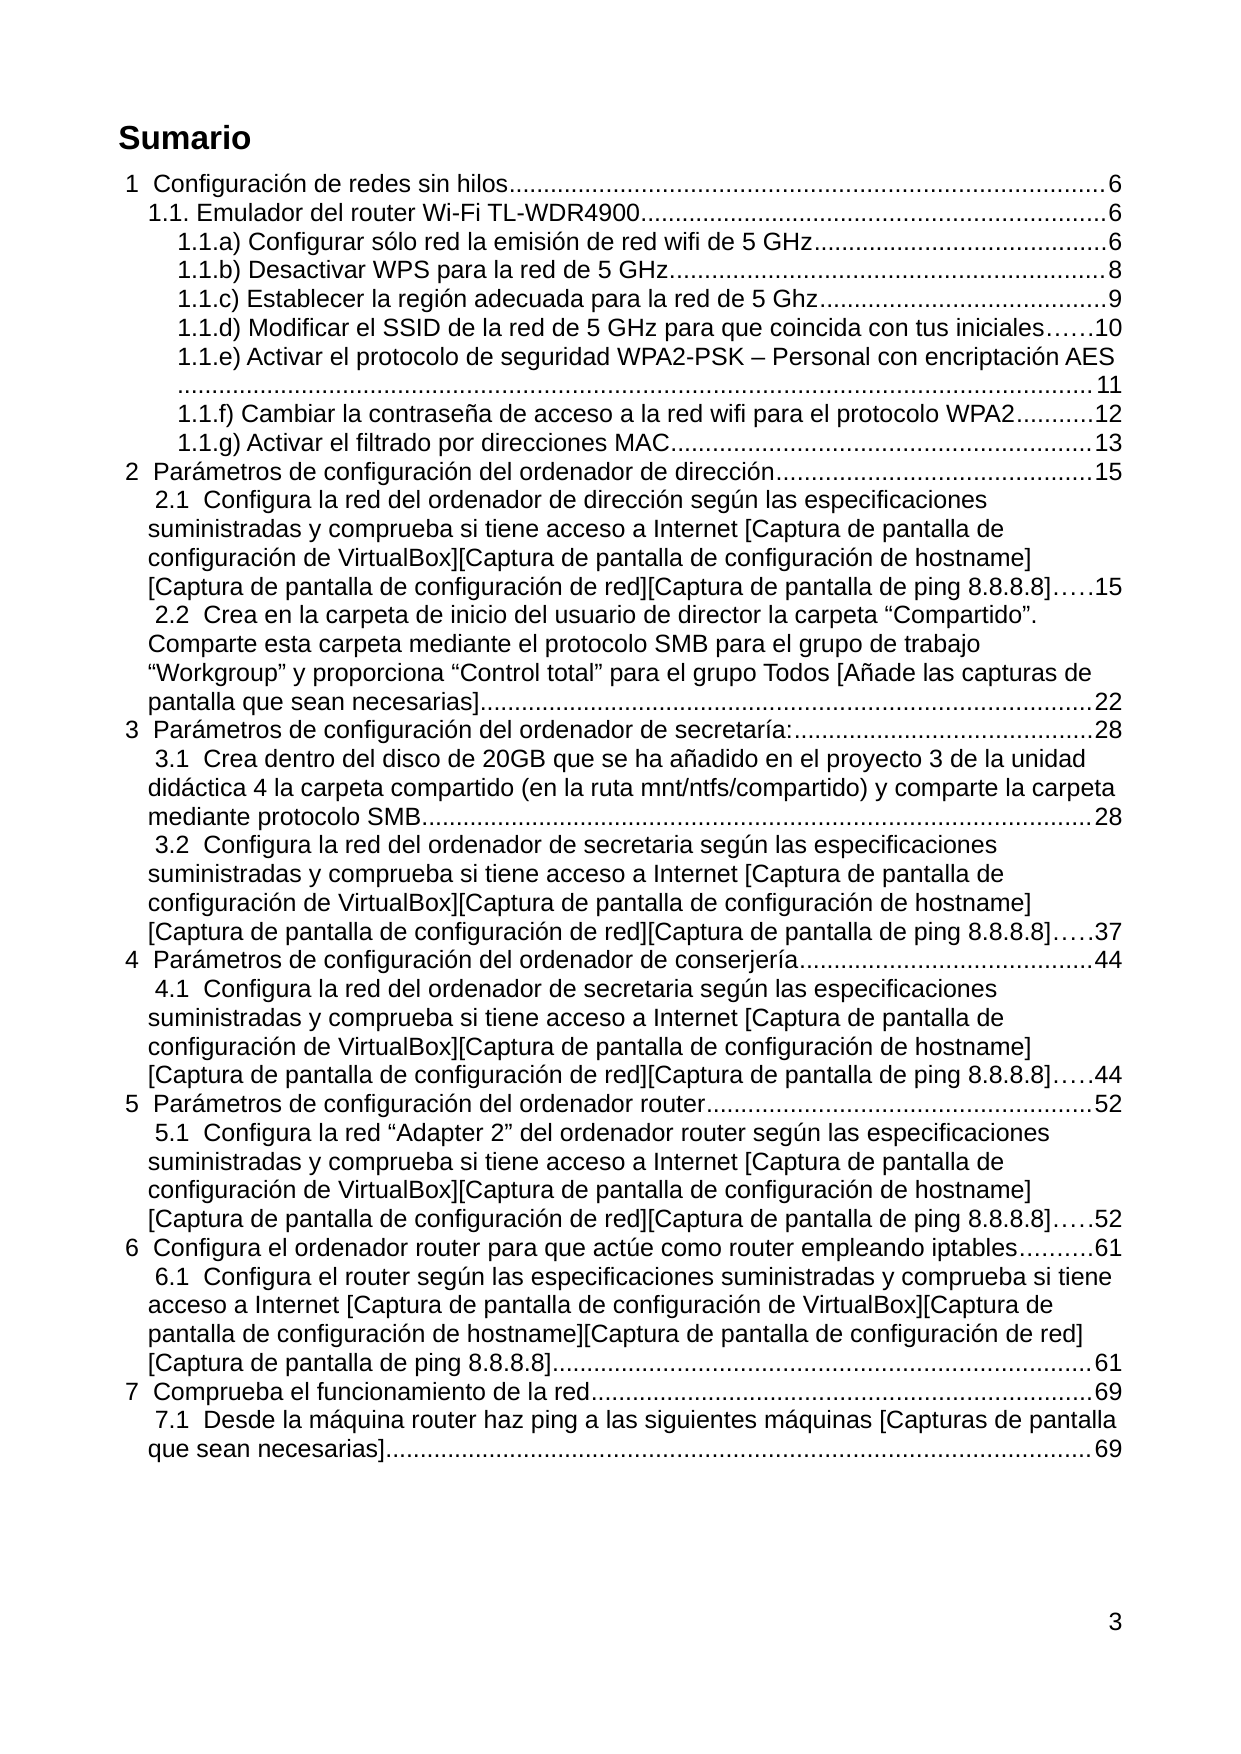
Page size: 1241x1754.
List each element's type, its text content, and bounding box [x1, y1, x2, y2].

subtitle Sumario [118, 118, 1122, 157]
text 2.2 Crea en la carpeta de inicio del usuario de director la carpeta “Compartido”. Comparte esta carpeta mediante el protocolo SMB para el grupo de trabajo “Workgroup” y proporciona “Control total” para el grupo Todos [Añade las capturas de pantalla que sean necesarias] 22 [148, 600, 1122, 715]
text 1.1.e) Activar el protocolo de seguridad WPA2-PSK – Personal con encriptación AES 11 [177, 342, 1122, 399]
text 1.1. Emulador del router Wi-Fi TL-WDR4900 6 [148, 198, 1122, 227]
text 1.1.b) Desactivar WPS para la red de 5 GHz 8 [177, 255, 1122, 284]
text 7 Comprueba el funcionamiento de la red 69 [118, 1377, 1122, 1405]
text 6 Configura el ordenador router para que actúe como router empleando iptables 61 [118, 1233, 1122, 1262]
text 1.1.f) Cambiar la contraseña de acceso a la red wifi para el protocolo WPA2 12 [177, 399, 1122, 428]
text 5.1 Configura la red “Adapter 2” del ordenador router según las especificaciones suministradas y comprueba si tiene acceso a Internet [Captura de pantalla de configuración de VirtualBox][Captura de pantalla de configuración de hostname][Captura de pantalla de configuración de red][Captura de pantalla de ping 8.8.8.8] 52 [148, 1118, 1122, 1233]
text 3 Parámetros de configuración del ordenador de secretaría: 28 [118, 715, 1122, 744]
text 1.1.a) Configurar sólo red la emisión de red wifi de 5 GHz 6 [177, 227, 1122, 255]
text 6.1 Configura el router según las especificaciones suministradas y comprueba si tiene acceso a Internet [Captura de pantalla de configuración de VirtualBox][Captura de pantalla de configuración de hostname][Captura de pantalla de configuración de red][Captura de pantalla de ping 8.8.8.8] 61 [148, 1262, 1122, 1377]
text 3.2 Configura la red del ordenador de secretaria según las especificaciones suministradas y comprueba si tiene acceso a Internet [Captura de pantalla de configuración de VirtualBox][Captura de pantalla de configuración de hostname][Captura de pantalla de configuración de red][Captura de pantalla de ping 8.8.8.8] 37 [148, 830, 1122, 945]
text 4.1 Configura la red del ordenador de secretaria según las especificaciones suministradas y comprueba si tiene acceso a Internet [Captura de pantalla de configuración de VirtualBox][Captura de pantalla de configuración de hostname][Captura de pantalla de configuración de red][Captura de pantalla de ping 8.8.8.8] 44 [148, 974, 1122, 1089]
text 1.1.c) Establecer la región adecuada para la red de 5 Ghz 9 [177, 284, 1122, 313]
text 3.1 Crea dentro del disco de 20GB que se ha añadido en el proyecto 3 de la unidad didáctica 4 la carpeta compartido (en la ruta mnt/ntfs/compartido) y comparte la carpeta mediante protocolo SMB. 28 [148, 744, 1122, 830]
text 1.1.g) Activar el filtrado por direcciones MAC 13 [177, 428, 1122, 457]
text 1 Configuración de redes sin hilos 6 [118, 169, 1122, 198]
text 2 Parámetros de configuración del ordenador de dirección 15 [118, 457, 1122, 485]
text 2.1 Configura la red del ordenador de dirección según las especificaciones suministradas y comprueba si tiene acceso a Internet [Captura de pantalla de configuración de VirtualBox][Captura de pantalla de configuración de hostname][Captura de pantalla de configuración de red][Captura de pantalla de ping 8.8.8.8] 15 [148, 485, 1122, 600]
text 5 Parámetros de configuración del ordenador router 52 [118, 1089, 1122, 1118]
text 7.1 Desde la máquina router haz ping a las siguientes máquinas [Capturas de pantalla que sean necesarias] 69 [148, 1405, 1122, 1463]
text 4 Parámetros de configuración del ordenador de conserjería 44 [118, 945, 1122, 974]
text 1.1.d) Modificar el SSID de la red de 5 GHz para que coincida con tus iniciales 10 [177, 313, 1122, 342]
